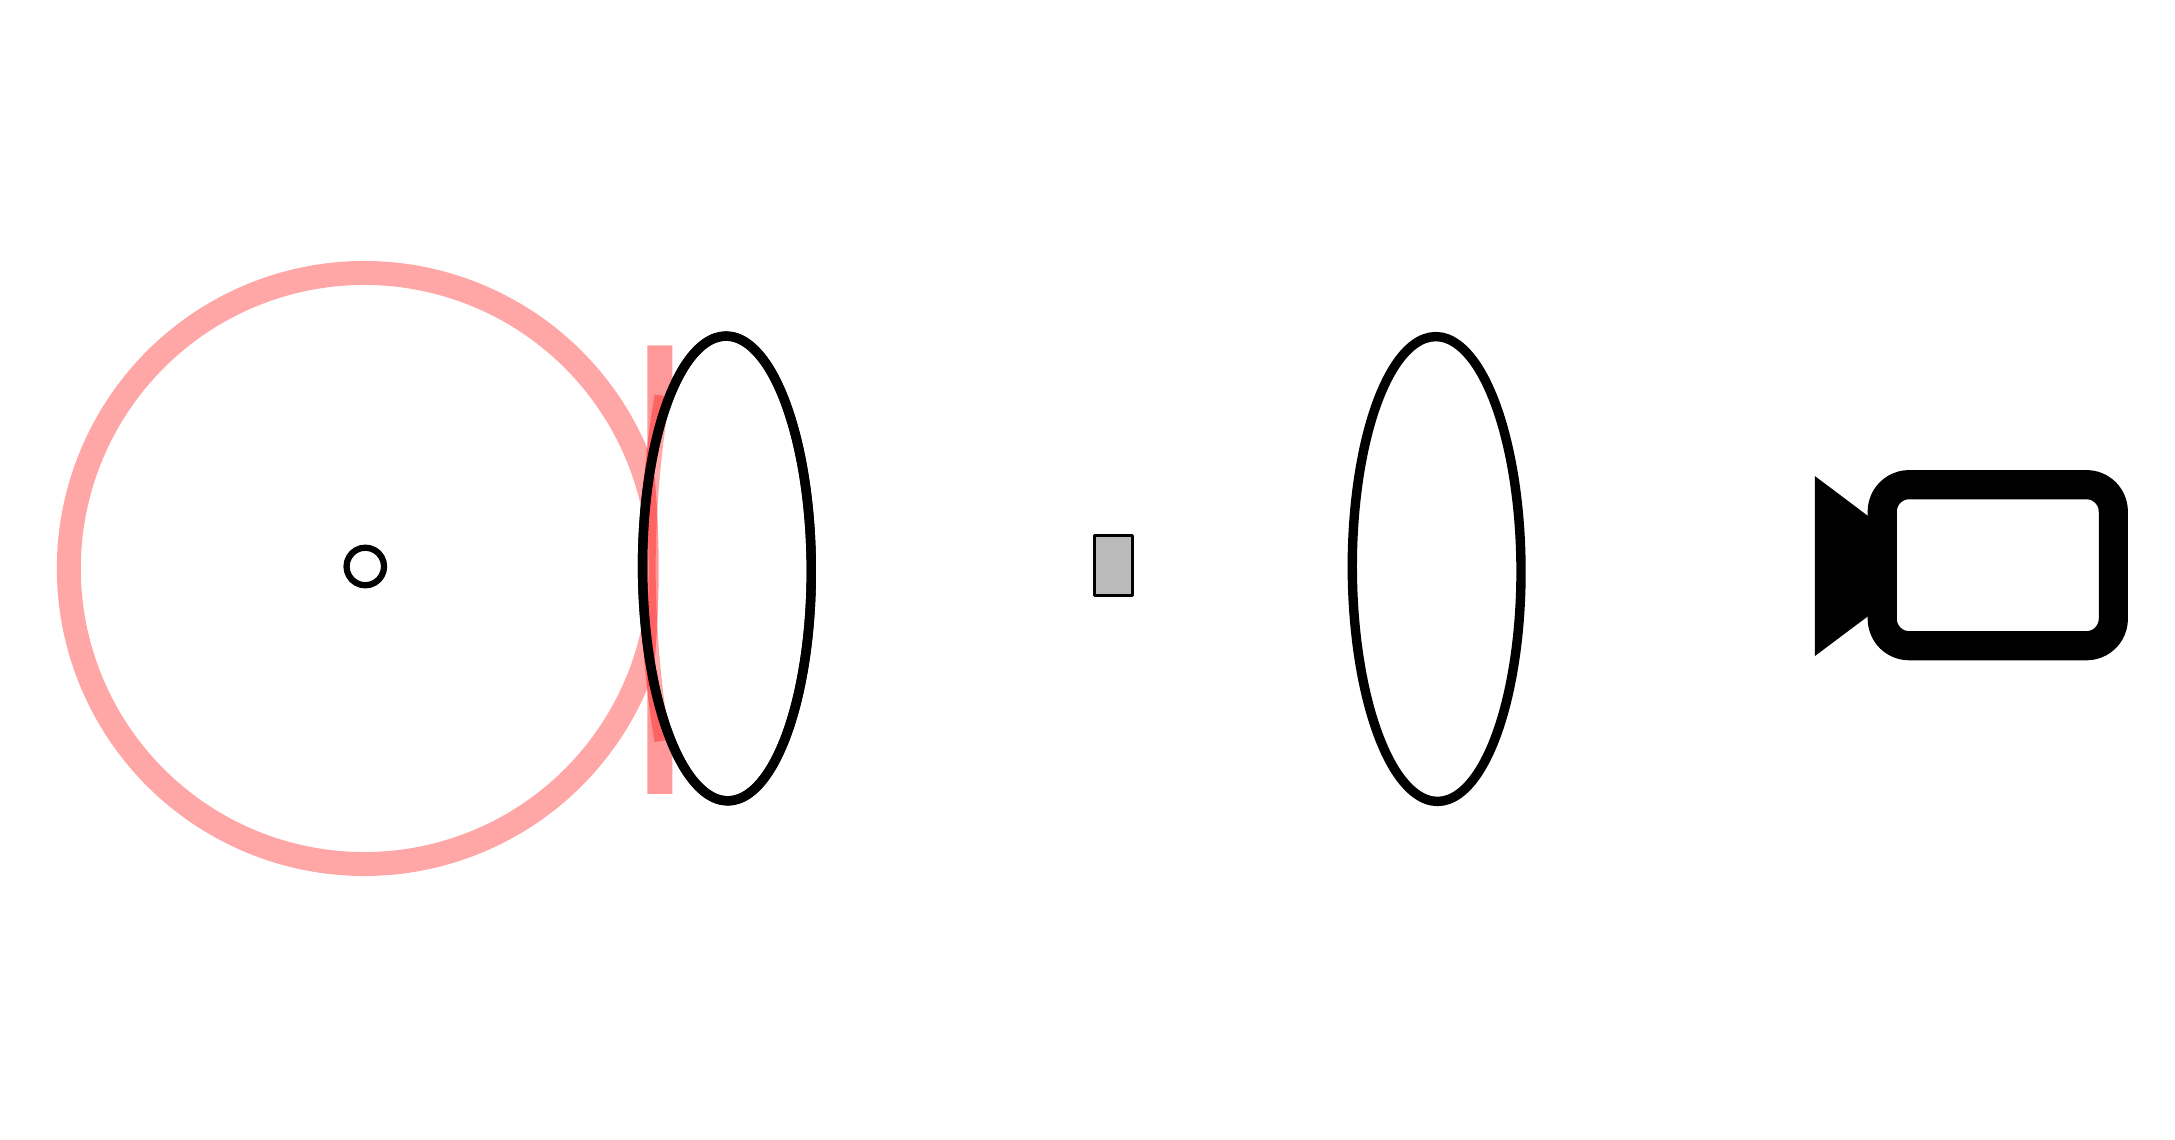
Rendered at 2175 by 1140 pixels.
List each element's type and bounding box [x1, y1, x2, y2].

text_box [1814, 476, 1875, 657]
text_box [1882, 484, 2114, 646]
text_box [56, 260, 665, 877]
text_box [1352, 336, 1522, 802]
text_box [648, 341, 806, 796]
text_box [1094, 535, 1133, 596]
